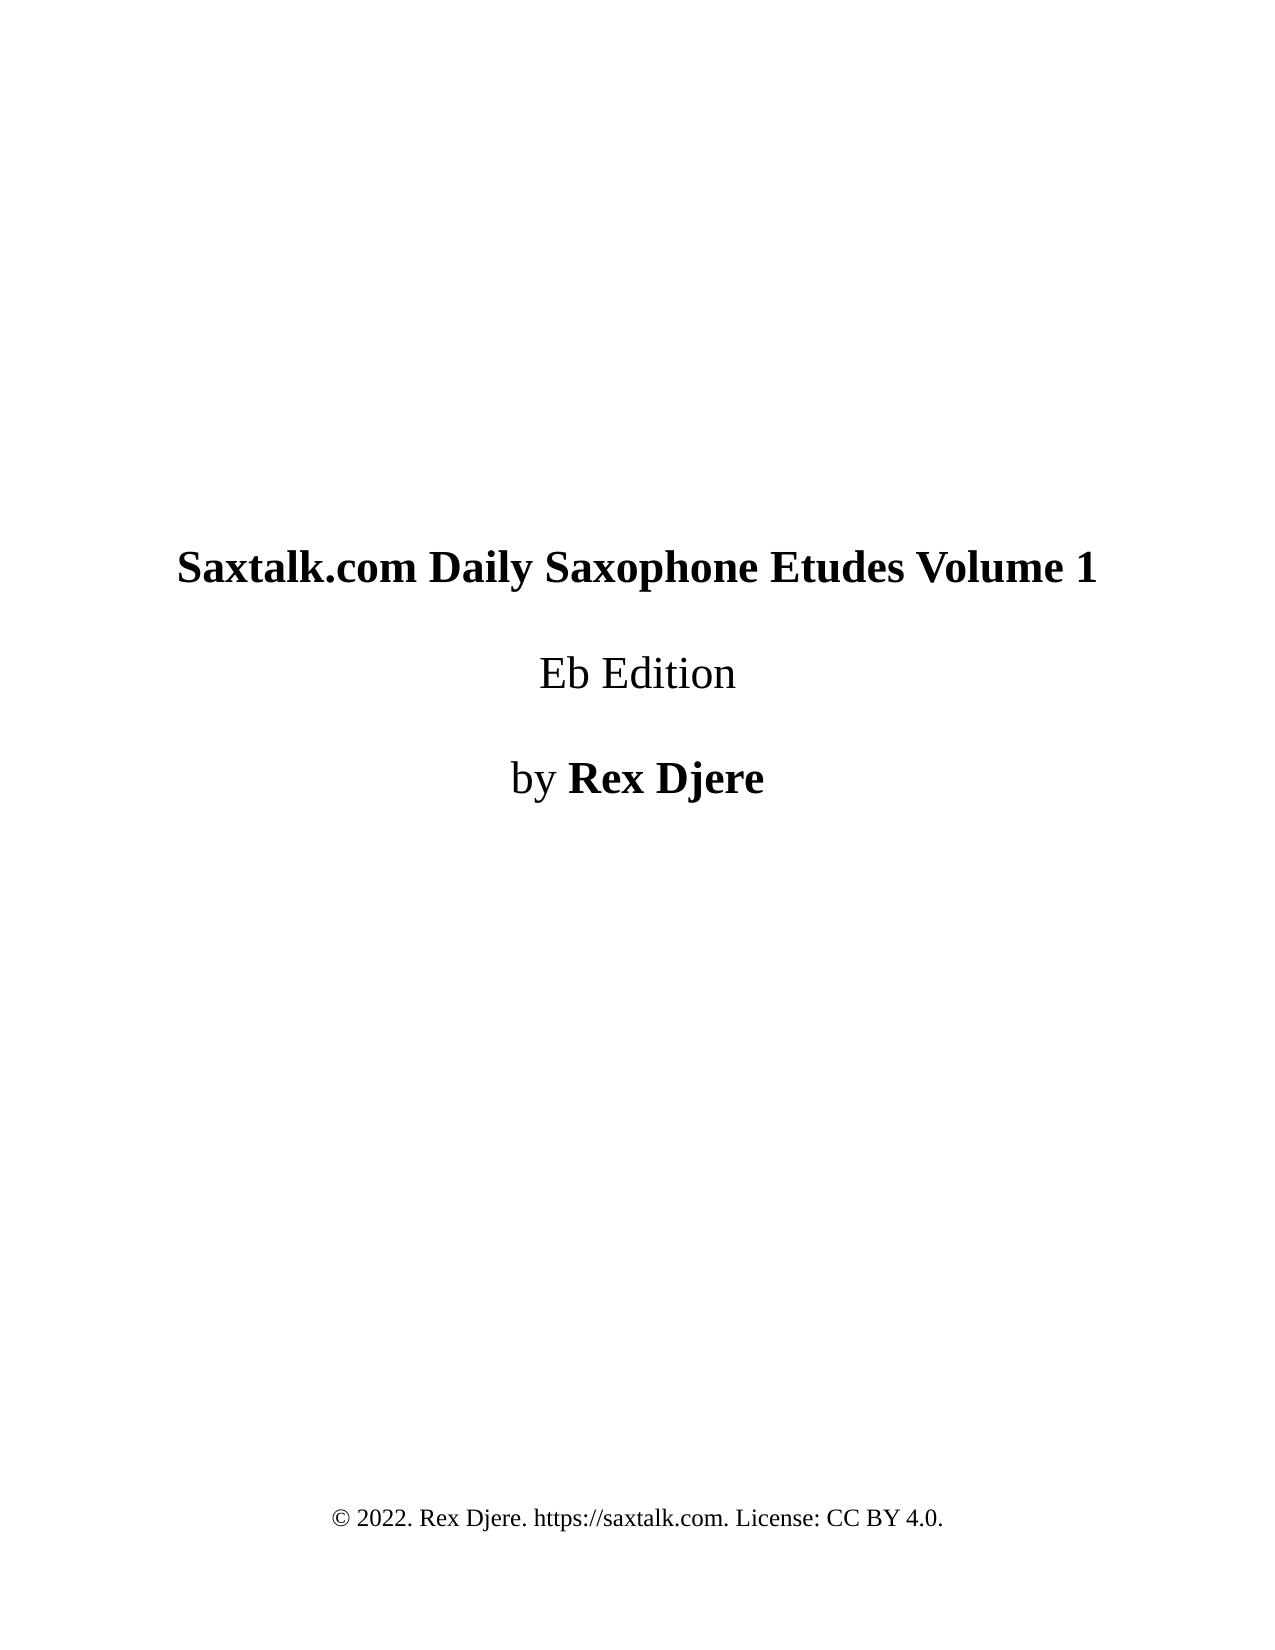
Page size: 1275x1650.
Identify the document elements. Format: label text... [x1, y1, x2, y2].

text Eb Edition [118, 645, 1157, 698]
text by Rex Djere [118, 751, 1157, 803]
text Saxtalk.com Daily Saxophone Etudes Volume 1 [118, 540, 1157, 592]
